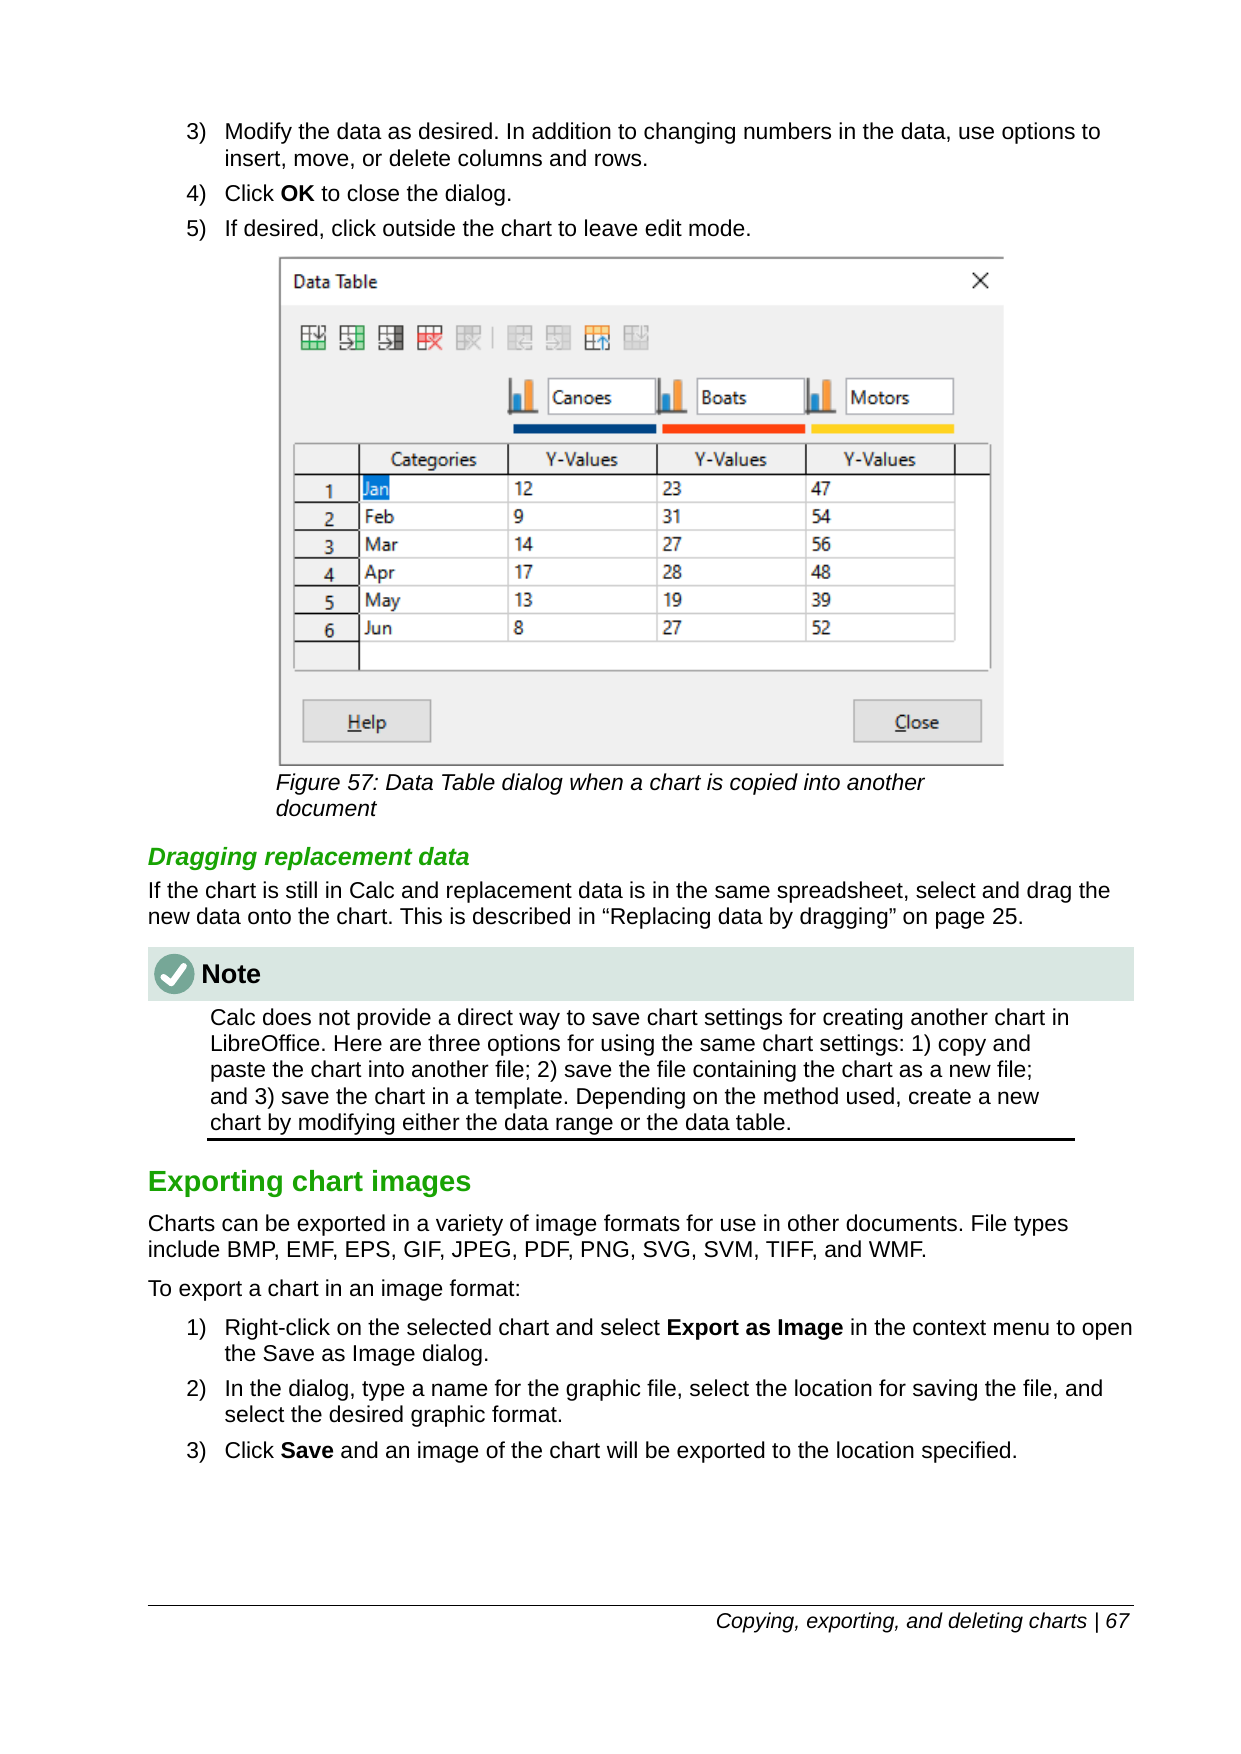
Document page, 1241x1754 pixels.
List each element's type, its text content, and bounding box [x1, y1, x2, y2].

list To export a chart in an image format: [148, 1275, 1134, 1301]
list If desired, click outside the chart to leave edit mode. [207, 215, 1134, 241]
text Calc does not provide a direct way to save chart settings for creating another chart in LibreOffice. Here are three options for using the same chart settings: 1) copy and paste the chart into another file; 2) save the file containing the chart as a new file; and 3) save the chart in a template. Depending on the method used, create a new chart by modifying either the data range or the data table. [207, 1001, 1075, 1138]
subtitle Note [148, 947, 1134, 1001]
list In the dialog, type a name for the graphic file, select the location for saving the file, and select the desired graphic format. [207, 1375, 1134, 1428]
list Modify the data as desired. In addition to changing numbers in the data, use options to insert, move, or delete columns and rows. [207, 118, 1134, 171]
list Charts can be exported in a variety of image formats for use in other documents. File types include BMP, EMF, EPS, GIF, JPEG, PDF, PNG, SVG, SVM, TIFF, and WMF. [148, 1209, 1134, 1262]
text If the chart is still in Calc and replacement data is in the same spreadsheet, select and drag the new data onto the chart. This is described in “Replacing data by dragging” on page 25. [148, 877, 1134, 929]
subtitle Exporting chart images [148, 1164, 1134, 1198]
list Click OK to close the dialog. [207, 180, 1134, 206]
list Right-click on the selected chart and select Export as Image in the context menu to open the Save as Image dialog. [207, 1313, 1134, 1366]
list Click Save and an image of the chart will be exported to the location specified. [207, 1437, 1134, 1463]
text Figure 57: Data Table dialog when a chart is copied into another document [275, 766, 1006, 821]
subtitle Dragging replacement data [148, 842, 1134, 871]
picture [278, 256, 1004, 766]
